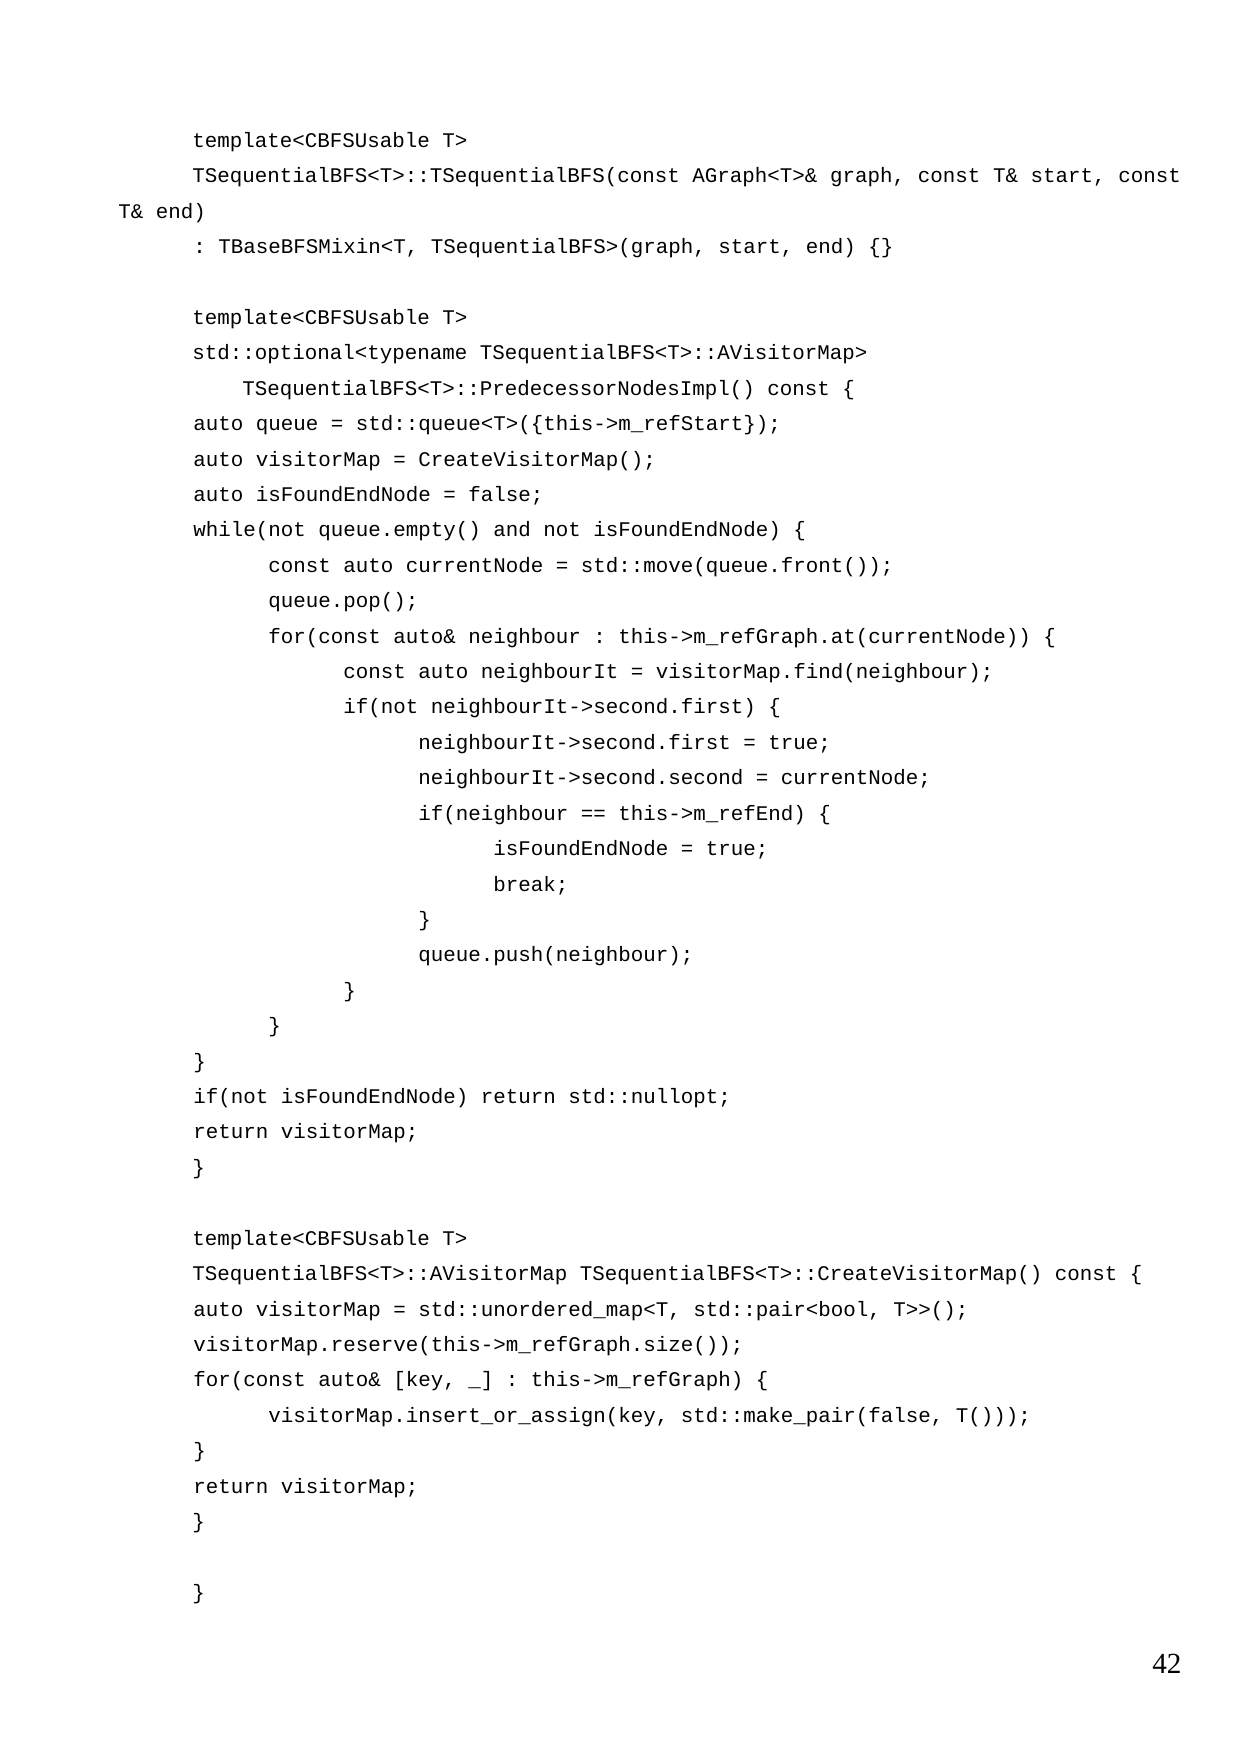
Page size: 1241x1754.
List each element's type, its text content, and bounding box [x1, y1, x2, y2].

text } [118, 1051, 1181, 1074]
text for(const auto& [key, _] : this->m_refGraph) { [118, 1369, 1181, 1393]
text queue.push(neighbour); [118, 944, 1181, 968]
text auto queue = std::queue<T>({this->m_refStart}); [118, 413, 1181, 437]
text isFoundEndNode = true; [118, 838, 1181, 862]
text } [118, 1015, 1181, 1039]
text if(not isFoundEndNode) return std::nullopt; [118, 1086, 1181, 1110]
text queue.pop(); [118, 590, 1181, 614]
text return visitorMap; [118, 1476, 1181, 1499]
text } [118, 1157, 1181, 1181]
text } [118, 1582, 1181, 1606]
text if(not neighbourIt->second.first) { [118, 697, 1181, 720]
text visitorMap.reserve(this->m_refGraph.size()); [118, 1334, 1181, 1358]
text return visitorMap; [118, 1122, 1181, 1145]
text neighbourIt->second.first = true; [118, 732, 1181, 756]
text } [118, 1440, 1181, 1464]
text TSequentialBFS<T>::PredecessorNodesImpl() const { [118, 378, 1181, 401]
text } [118, 1511, 1181, 1535]
text const auto currentNode = std::move(queue.front()); [118, 555, 1181, 578]
text auto visitorMap = std::unordered_map<T, std::pair<bool, T>>(); [118, 1299, 1181, 1322]
text if(neighbour == this->m_refEnd) { [118, 803, 1181, 826]
text template<CBFSUsable T> [118, 130, 1181, 153]
text break; [118, 874, 1181, 897]
text } [118, 909, 1181, 933]
text visitorMap.insert_or_assign(key, std::make_pair(false, T())); [118, 1405, 1181, 1428]
text TSequentialBFS<T>::AVisitorMap TSequentialBFS<T>::CreateVisitorMap() const { [118, 1263, 1181, 1287]
text template<CBFSUsable T> [118, 1228, 1181, 1251]
text auto isFoundEndNode = false; [118, 484, 1181, 508]
text std::optional<typename TSequentialBFS<T>::AVisitorMap> [118, 342, 1181, 366]
text for(const auto& neighbour : this->m_refGraph.at(currentNode)) { [118, 626, 1181, 649]
text : TBaseBFSMixin<T, TSequentialBFS>(graph, start, end) {} [118, 236, 1181, 260]
text const auto neighbourIt = visitorMap.find(neighbour); [118, 661, 1181, 685]
text while(not queue.empty() and not isFoundEndNode) { [118, 519, 1181, 543]
text neighbourIt->second.second = currentNode; [118, 767, 1181, 791]
text template<CBFSUsable T> [118, 307, 1181, 331]
text auto visitorMap = CreateVisitorMap(); [118, 449, 1181, 472]
text } [118, 980, 1181, 1003]
text TSequentialBFS<T>::TSequentialBFS(const AGraph<T>& graph, const T& start, const T& end) [118, 165, 1181, 224]
